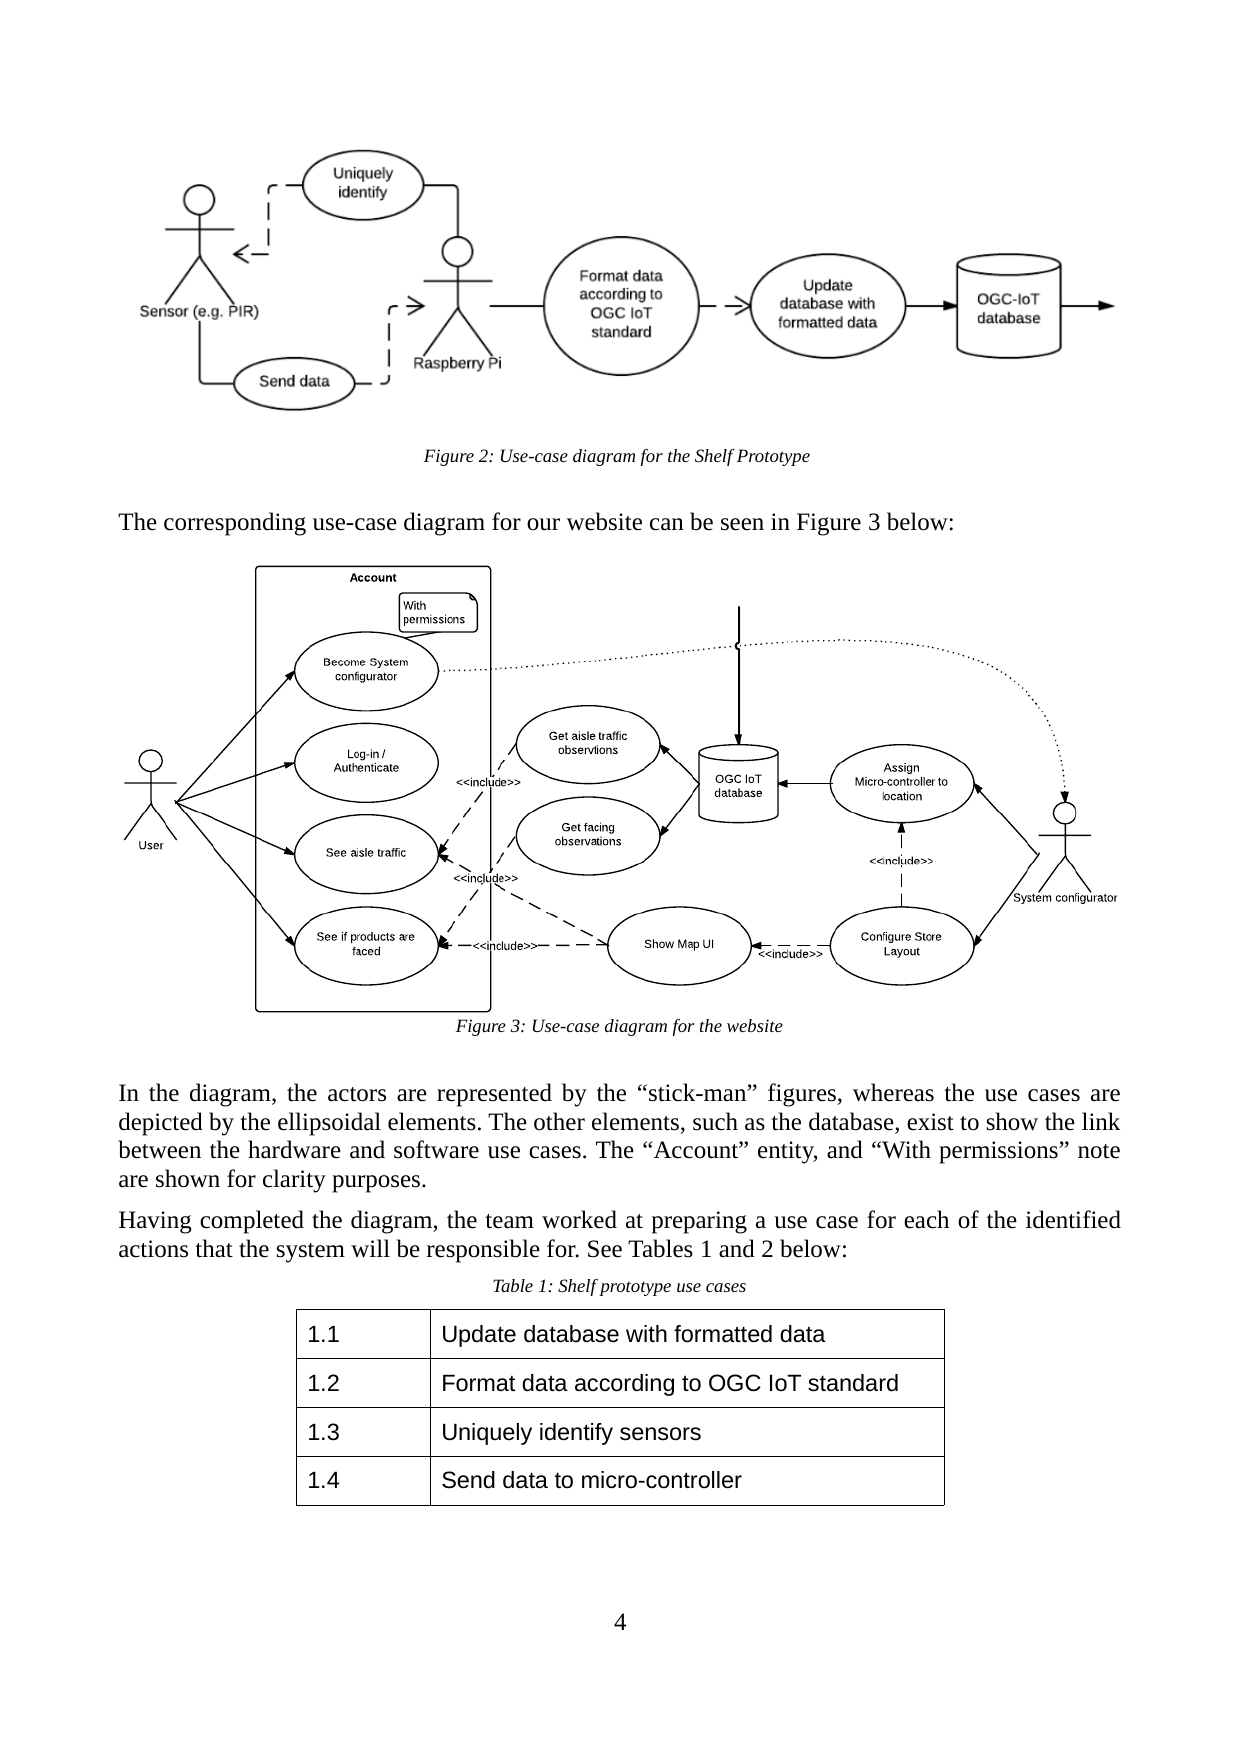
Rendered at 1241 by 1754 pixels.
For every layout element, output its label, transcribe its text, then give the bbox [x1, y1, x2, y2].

table_cell 1.2 [297, 1359, 430, 1407]
table_header 1.1 [297, 1310, 430, 1358]
text Table 1: Shelf prototype use cases [118, 1275, 1122, 1297]
text In the diagram, the actors are represented by the “stick-man” figures, whereas the use cases are depicted by the ellipsoidal elements. The other elements, such as the database, exist to show the link between the hardware and software use cases. The “Account” entity, and “With permissions” note are shown for clarity purposes. [118, 1078, 1122, 1193]
text Having completed the diagram, the team worked at preparing a use case for each of the identified actions that the system will be responsible for. See Tables 1 and 2 below: [118, 1205, 1122, 1263]
table_cell Uniquely identify sensors [431, 1408, 944, 1456]
table_header Update database with formatted data [431, 1310, 944, 1358]
text The corresponding use-case diagram for our website can be seen in Figure 3 below: [118, 507, 1122, 536]
picture [118, 130, 1123, 445]
table_cell Send data to micro-controller [431, 1457, 944, 1505]
table_cell Format data according to OGC IoT standard [431, 1359, 944, 1407]
table_cell 1.4 [297, 1457, 430, 1505]
table_cell 1.3 [297, 1408, 430, 1456]
text Figure 3: Use-case diagram for the website [118, 1015, 1122, 1037]
picture [118, 561, 1123, 1015]
text Figure 2: Use-case diagram for the Shelf Prototype [118, 445, 1122, 466]
